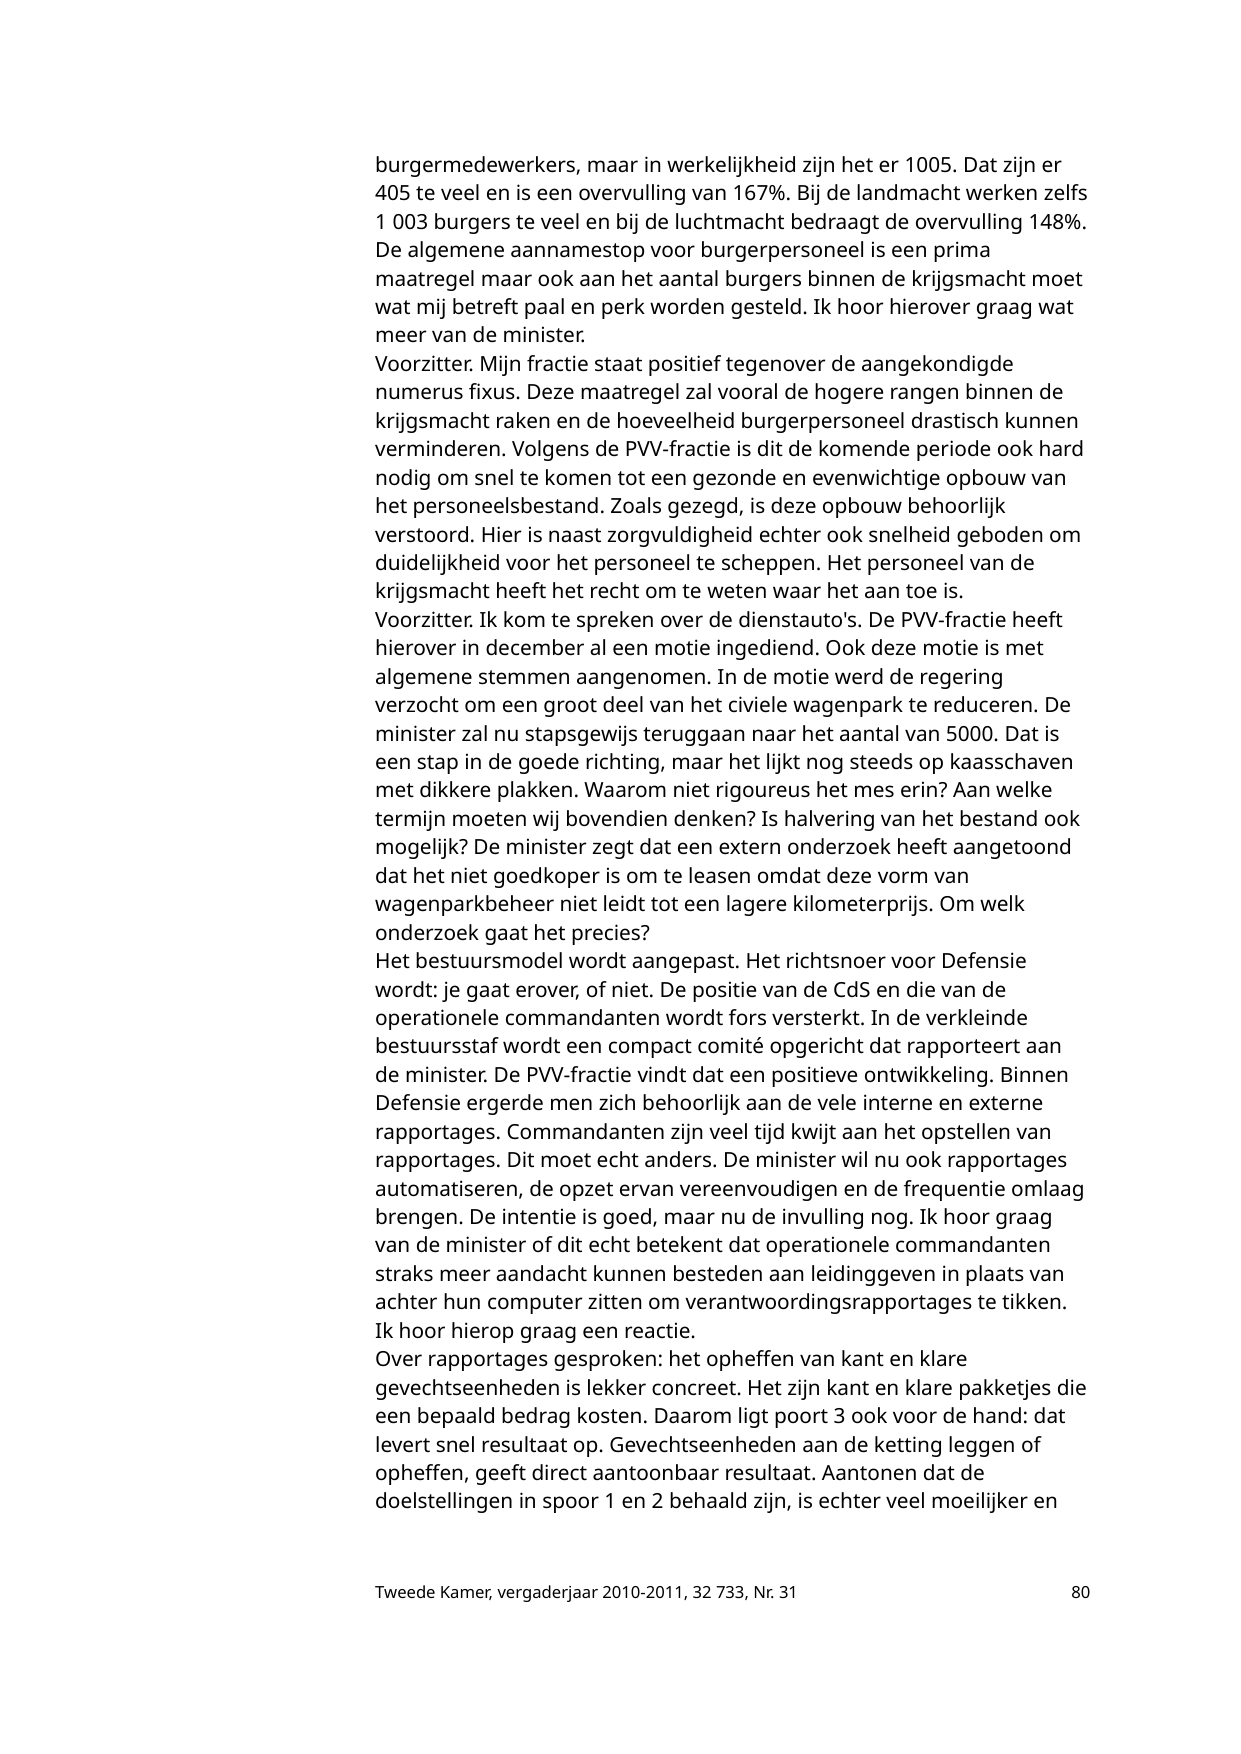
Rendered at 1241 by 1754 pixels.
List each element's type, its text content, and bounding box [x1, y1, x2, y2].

text Voorzitter. Mijn fractie staat positief tegenover de aangekondigde numerus fixus. Deze maatregel zal vooral de hogere rangen binnen de krijgsmacht raken en de hoeveelheid burgerpersoneel drastisch kunnen verminderen. Volgens de PVV-fractie is dit de komende periode ook hard nodig om snel te komen tot een gezonde en evenwichtige opbouw van het personeelsbestand. Zoals gezegd, is deze opbouw behoorlijk verstoord. Hier is naast zorgvuldigheid echter ook snelheid geboden om duidelijkheid voor het personeel te scheppen. Het personeel van de krijgsmacht heeft het recht om te weten waar het aan toe is. [375, 349, 1090, 605]
text Het bestuursmodel wordt aangepast. Het richtsnoer voor Defensie wordt: je gaat erover, of niet. De positie van de CdS en die van de operationele commandanten wordt fors versterkt. In de verkleinde bestuursstaf wordt een compact comité opgericht dat rapporteert aan de minister. De PVV-fractie vindt dat een positieve ontwikkeling. Binnen Defensie ergerde men zich behoorlijk aan de vele interne en externe rapportages. Commandanten zijn veel tijd kwijt aan het opstellen van rapportages. Dit moet echt anders. De minister wil nu ook rapportages automatiseren, de opzet ervan vereenvoudigen en de frequentie omlaag brengen. De intentie is goed, maar nu de invulling nog. Ik hoor graag van de minister of dit echt betekent dat operationele commandanten straks meer aandacht kunnen besteden aan leidinggeven in plaats van achter hun computer zitten om verantwoordingsrapportages te tikken. Ik hoor hierop graag een reactie. [375, 946, 1090, 1344]
text burgermedewerkers, maar in werkelijkheid zijn het er 1005. Dat zijn er 405 te veel en is een overvulling van 167%. Bij de landmacht werken zelfs 1 003 burgers te veel en bij de luchtmacht bedraagt de overvulling 148%. De algemene aannamestop voor burgerpersoneel is een prima maatregel maar ook aan het aantal burgers binnen de krijgsmacht moet wat mij betreft paal en perk worden gesteld. Ik hoor hierover graag wat meer van de minister. [375, 150, 1090, 349]
text Over rapportages gesproken: het opheffen van kant en klare gevechtseenheden is lekker concreet. Het zijn kant en klare pakketjes die een bepaald bedrag kosten. Daarom ligt poort 3 ook voor de hand: dat levert snel resultaat op. Gevechtseenheden aan de ketting leggen of opheffen, geeft direct aantoonbaar resultaat. Aantonen dat de doelstellingen in spoor 1 en 2 behaald zijn, is echter veel moeilijker en [375, 1344, 1090, 1515]
text Voorzitter. Ik kom te spreken over de dienstauto's. De PVV-fractie heeft hierover in december al een motie ingediend. Ook deze motie is met algemene stemmen aangenomen. In de motie werd de regering verzocht om een groot deel van het civiele wagenpark te reduceren. De minister zal nu stapsgewijs teruggaan naar het aantal van 5000. Dat is een stap in de goede richting, maar het lijkt nog steeds op kaasschaven met dikkere plakken. Waarom niet rigoureus het mes erin? Aan welke termijn moeten wij bovendien denken? Is halvering van het bestand ook mogelijk? De minister zegt dat een extern onderzoek heeft aangetoond dat het niet goedkoper is om te leasen omdat deze vorm van wagenparkbeheer niet leidt tot een lagere kilometerprijs. Om welk onderzoek gaat het precies? [375, 605, 1090, 946]
